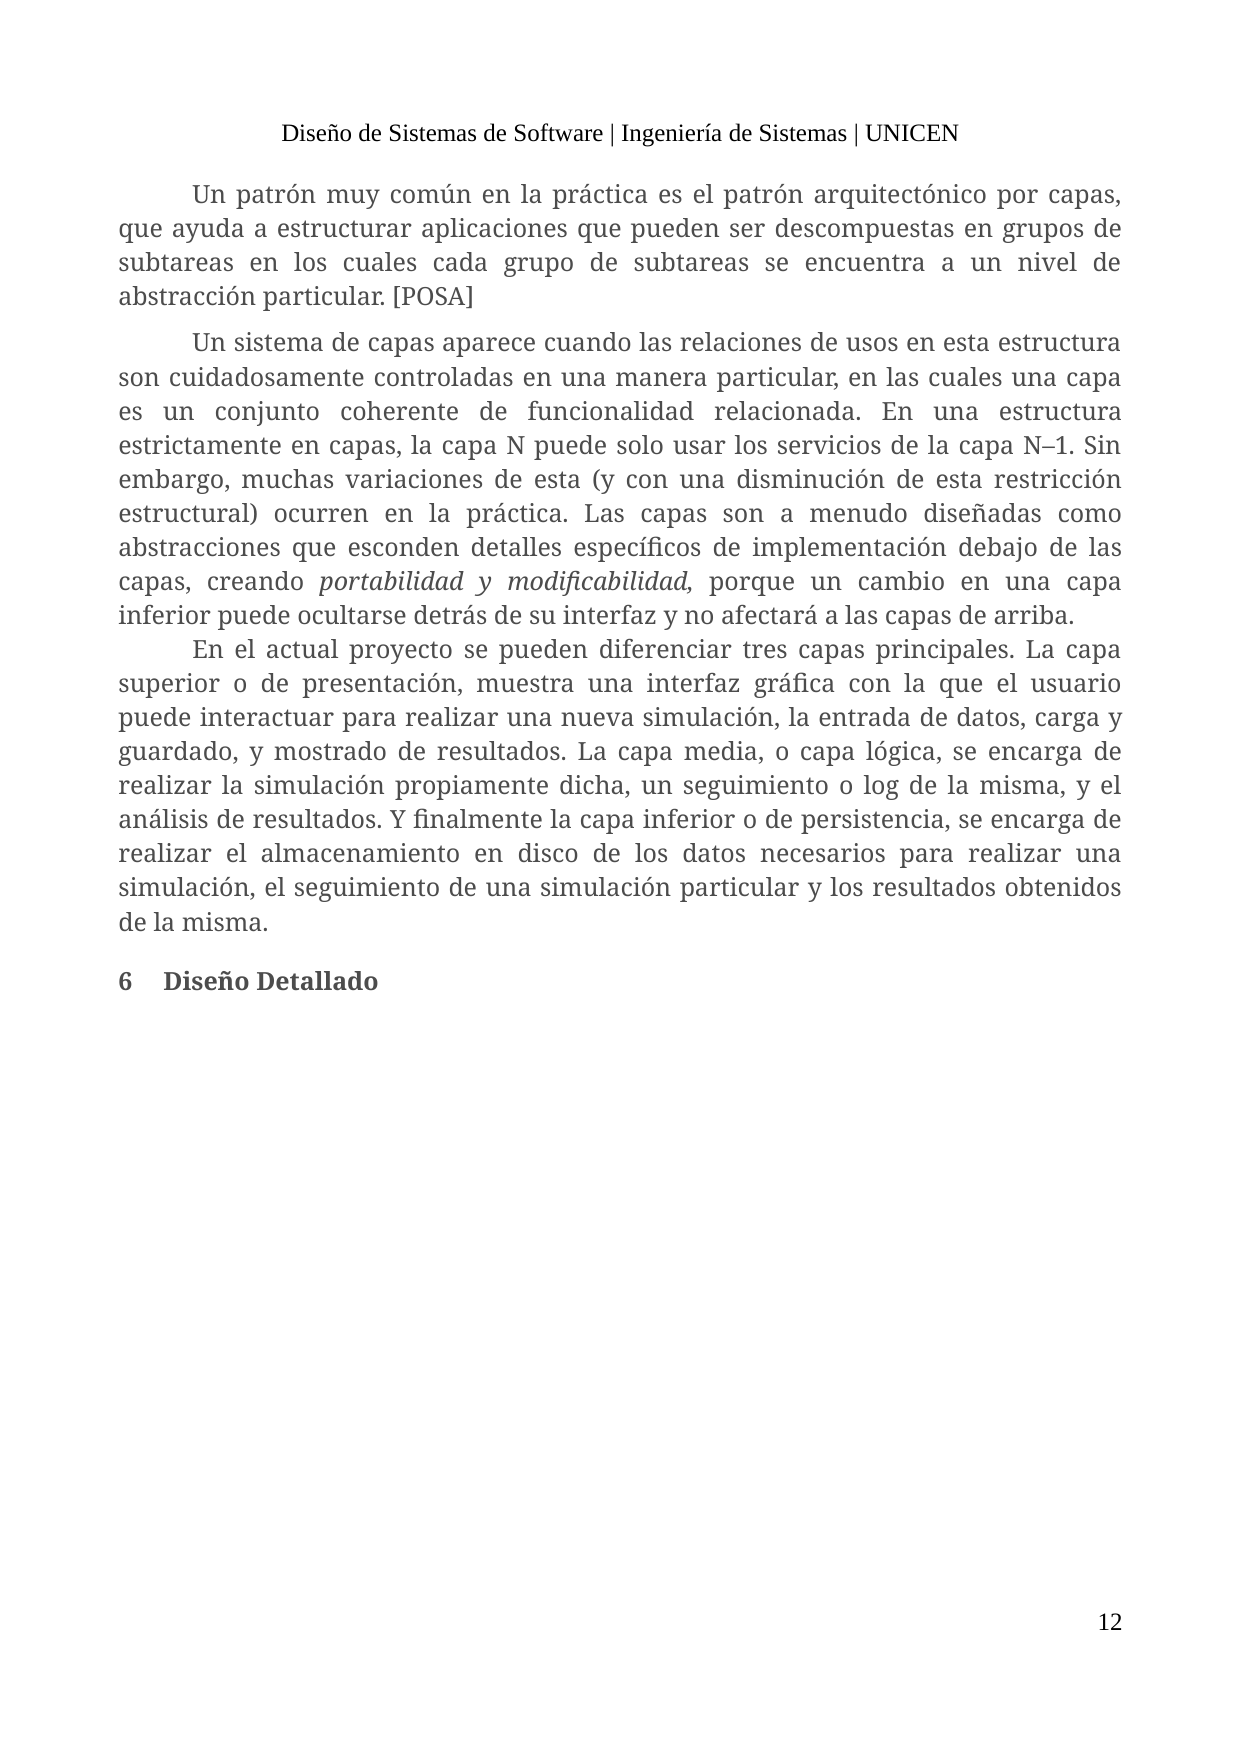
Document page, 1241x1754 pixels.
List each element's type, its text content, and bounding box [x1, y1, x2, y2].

subtitle Diseño Detallado [118, 963, 1122, 997]
text Un sistema de capas aparece cuando las relaciones de usos en esta estructura son cuidadosamente controladas en una manera particular, en las cuales una capa es un conjunto coherente de funcionalidad relacionada. En una estructura estrictamente en capas, la capa N puede solo usar los servicios de la capa N–1. Sin embargo, muchas variaciones de esta (y con una disminución de esta restricción estructural) ocurren en la práctica. Las capas son a menudo diseñadas como abstracciones que esconden detalles específicos de implementación debajo de las capas, creando portabilidad y modificabilidad, porque un cambio en una capa inferior puede ocultarse detrás de su interfaz y no afectará a las capas de arriba. [118, 325, 1122, 632]
text Un patrón muy común en la práctica es el patrón arquitectónico por capas, que ayuda a estructurar aplicaciones que pueden ser descompuestas en grupos de subtareas en los cuales cada grupo de subtareas se encuentra a un nivel de abstracción particular. [POSA] [118, 176, 1122, 313]
text En el actual proyecto se pueden diferenciar tres capas principales. La capa superior o de presentación, muestra una interfaz gráfica con la que el usuario puede interactuar para realizar una nueva simulación, la entrada de datos, carga y guardado, y mostrado de resultados. La capa media, o capa lógica, se encarga de realizar la simulación propiamente dicha, un seguimiento o log de la misma, y el análisis de resultados. Y finalmente la capa inferior o de persistencia, se encarga de realizar el almacenamiento en disco de los datos necesarios para realizar una simulación, el seguimiento de una simulación particular y los resultados obtenidos de la misma. [118, 632, 1122, 938]
